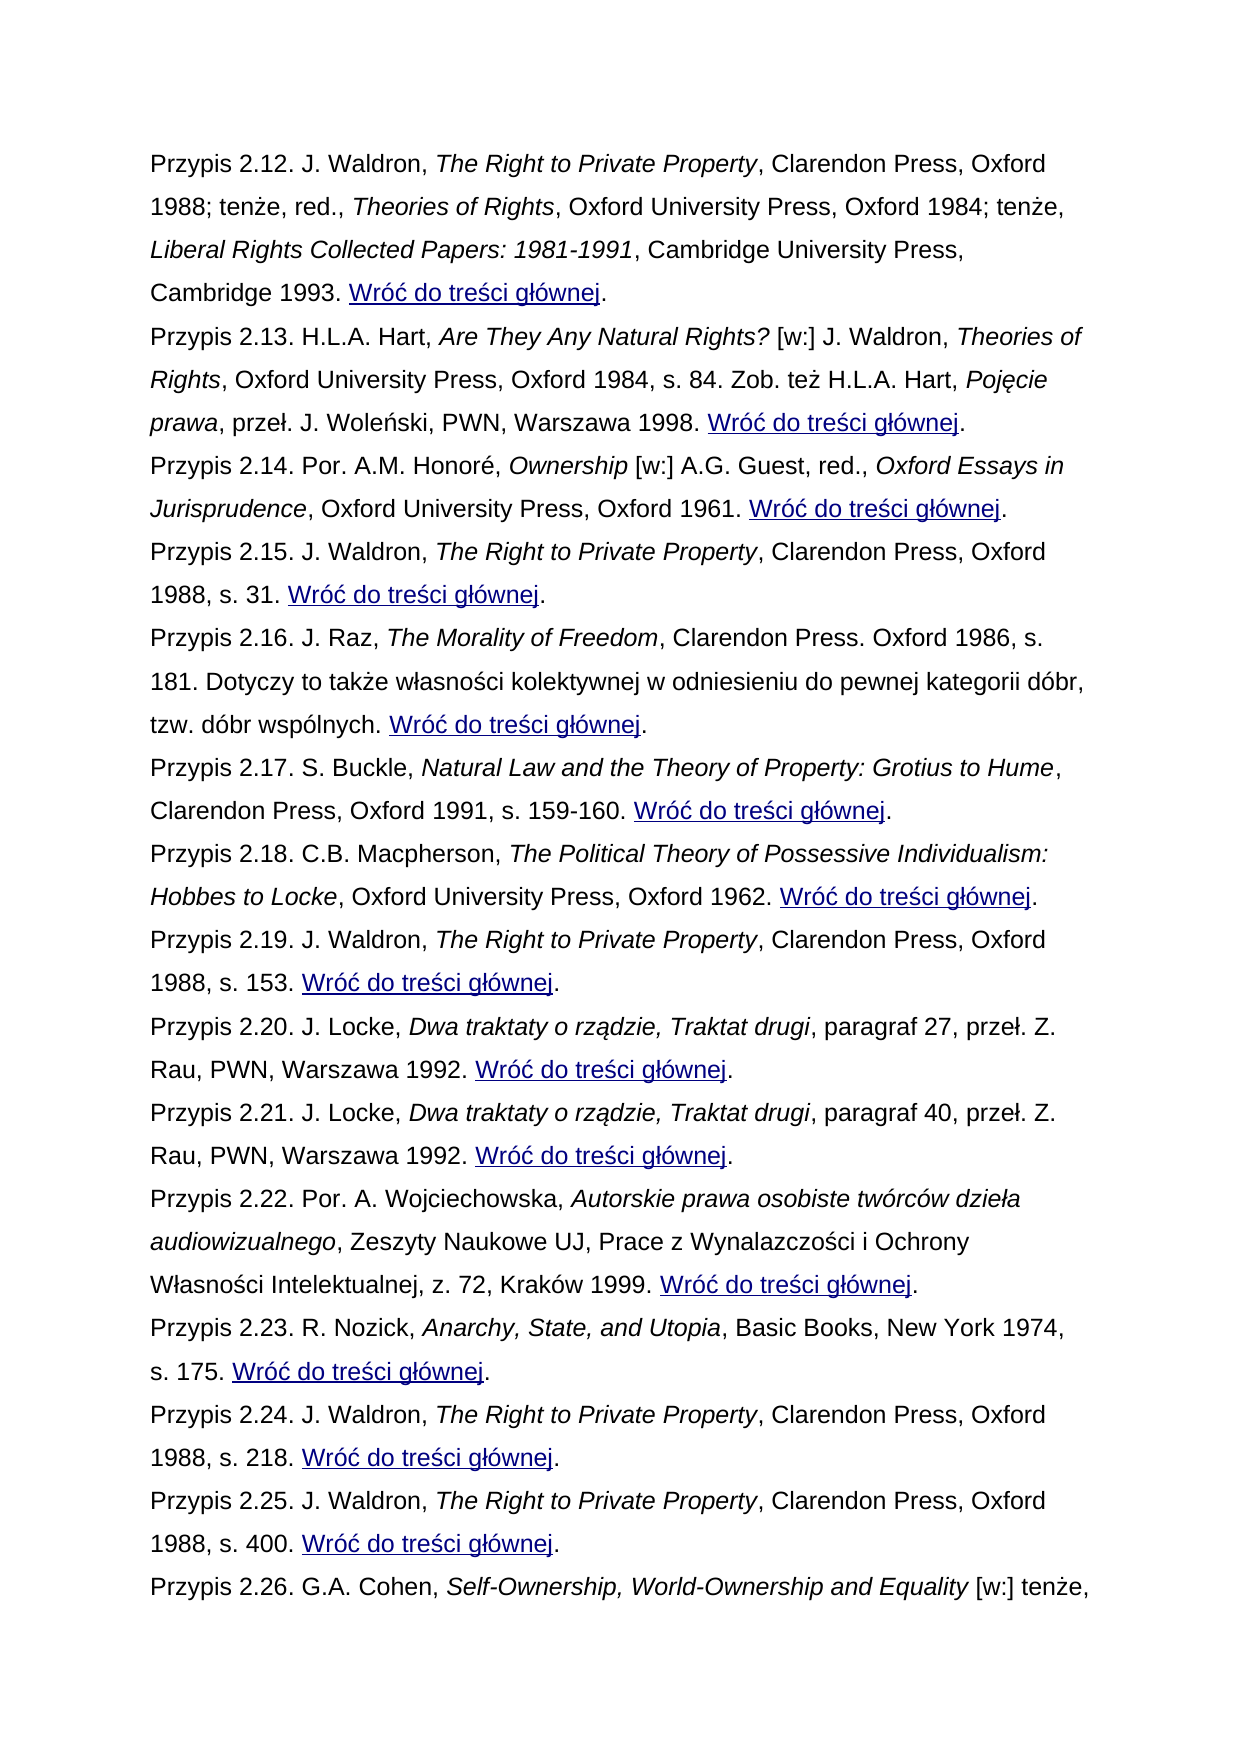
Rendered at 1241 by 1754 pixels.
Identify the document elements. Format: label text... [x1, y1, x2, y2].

text Przypis 2.22. Por. A. Wojciechowska, Autorskie prawa osobiste twórców dzieła audiowizualnego, Zeszyty Naukowe UJ, Prace z Wynalazczości i Ochrony Własności Intelektualnej, z. 72, Kraków 1999. Wróć do treści głównej. [150, 1184, 1091, 1299]
text Przypis 2.21. J. Locke, Dwa traktaty o rządzie, Traktat drugi, paragraf 40, przeł. Z. Rau, PWN, Warszawa 1992. Wróć do treści głównej. [150, 1098, 1091, 1169]
text Przypis 2.12. J. Waldron, The Right to Private Property, Clarendon Press, Oxford 1988; tenże, red., Theories of Rights, Oxford University Press, Oxford 1984; tenże, Liberal Rights Collected Papers: 1981-1991, Cambridge University Press, Cambridge 1993. Wróć do treści głównej. [150, 149, 1091, 307]
text Przypis 2.18. C.B. Macpherson, The Political Theory of Possessive Individualism: Hobbes to Locke, Oxford University Press, Oxford 1962. Wróć do treści głównej. [150, 839, 1091, 911]
text Przypis 2.15. J. Waldron, The Right to Private Property, Clarendon Press, Oxford 1988, s. 31. Wróć do treści głównej. [150, 537, 1091, 609]
text Przypis 2.19. J. Waldron, The Right to Private Property, Clarendon Press, Oxford 1988, s. 153. Wróć do treści głównej. [150, 925, 1091, 997]
text Przypis 2.13. H.L.A. Hart, Are They Any Natural Rights? [w:] J. Waldron, Theories of Rights, Oxford University Press, Oxford 1984, s. 84. Zob. też H.L.A. Hart, Pojęcie prawa, przeł. J. Woleński, PWN, Warszawa 1998. Wróć do treści głównej. [150, 321, 1091, 436]
text Przypis 2.24. J. Waldron, The Right to Private Property, Clarendon Press, Oxford 1988, s. 218. Wróć do treści głównej. [150, 1399, 1091, 1471]
text Przypis 2.14. Por. A.M. Honoré, Ownership [w:] A.G. Guest, red., Oxford Essays in Jurisprudence, Oxford University Press, Oxford 1961. Wróć do treści głównej. [150, 451, 1091, 523]
text Przypis 2.23. R. Nozick, Anarchy, State, and Utopia, Basic Books, New York 1974, s. 175. Wróć do treści głównej. [150, 1313, 1091, 1385]
text Przypis 2.25. J. Waldron, The Right to Private Property, Clarendon Press, Oxford 1988, s. 400. Wróć do treści głównej. [150, 1486, 1091, 1558]
text Przypis 2.20. J. Locke, Dwa traktaty o rządzie, Traktat drugi, paragraf 27, przeł. Z. Rau, PWN, Warszawa 1992. Wróć do treści głównej. [150, 1011, 1091, 1083]
text Przypis 2.17. S. Buckle, Natural Law and the Theory of Property: Grotius to Hume, Clarendon Press, Oxford 1991, s. 159-160. Wróć do treści głównej. [150, 753, 1091, 824]
text Przypis 2.16. J. Raz, The Morality of Freedom, Clarendon Press. Oxford 1986, s. 181. Dotyczy to także własności kolektywnej w odniesieniu do pewnej kategorii dóbr, tzw. dóbr wspólnych. Wróć do treści głównej. [150, 623, 1091, 738]
text Przypis 2.26. G.A. Cohen, Self-Ownership, World-Ownership and Equality [w:] tenże, [150, 1572, 1091, 1601]
